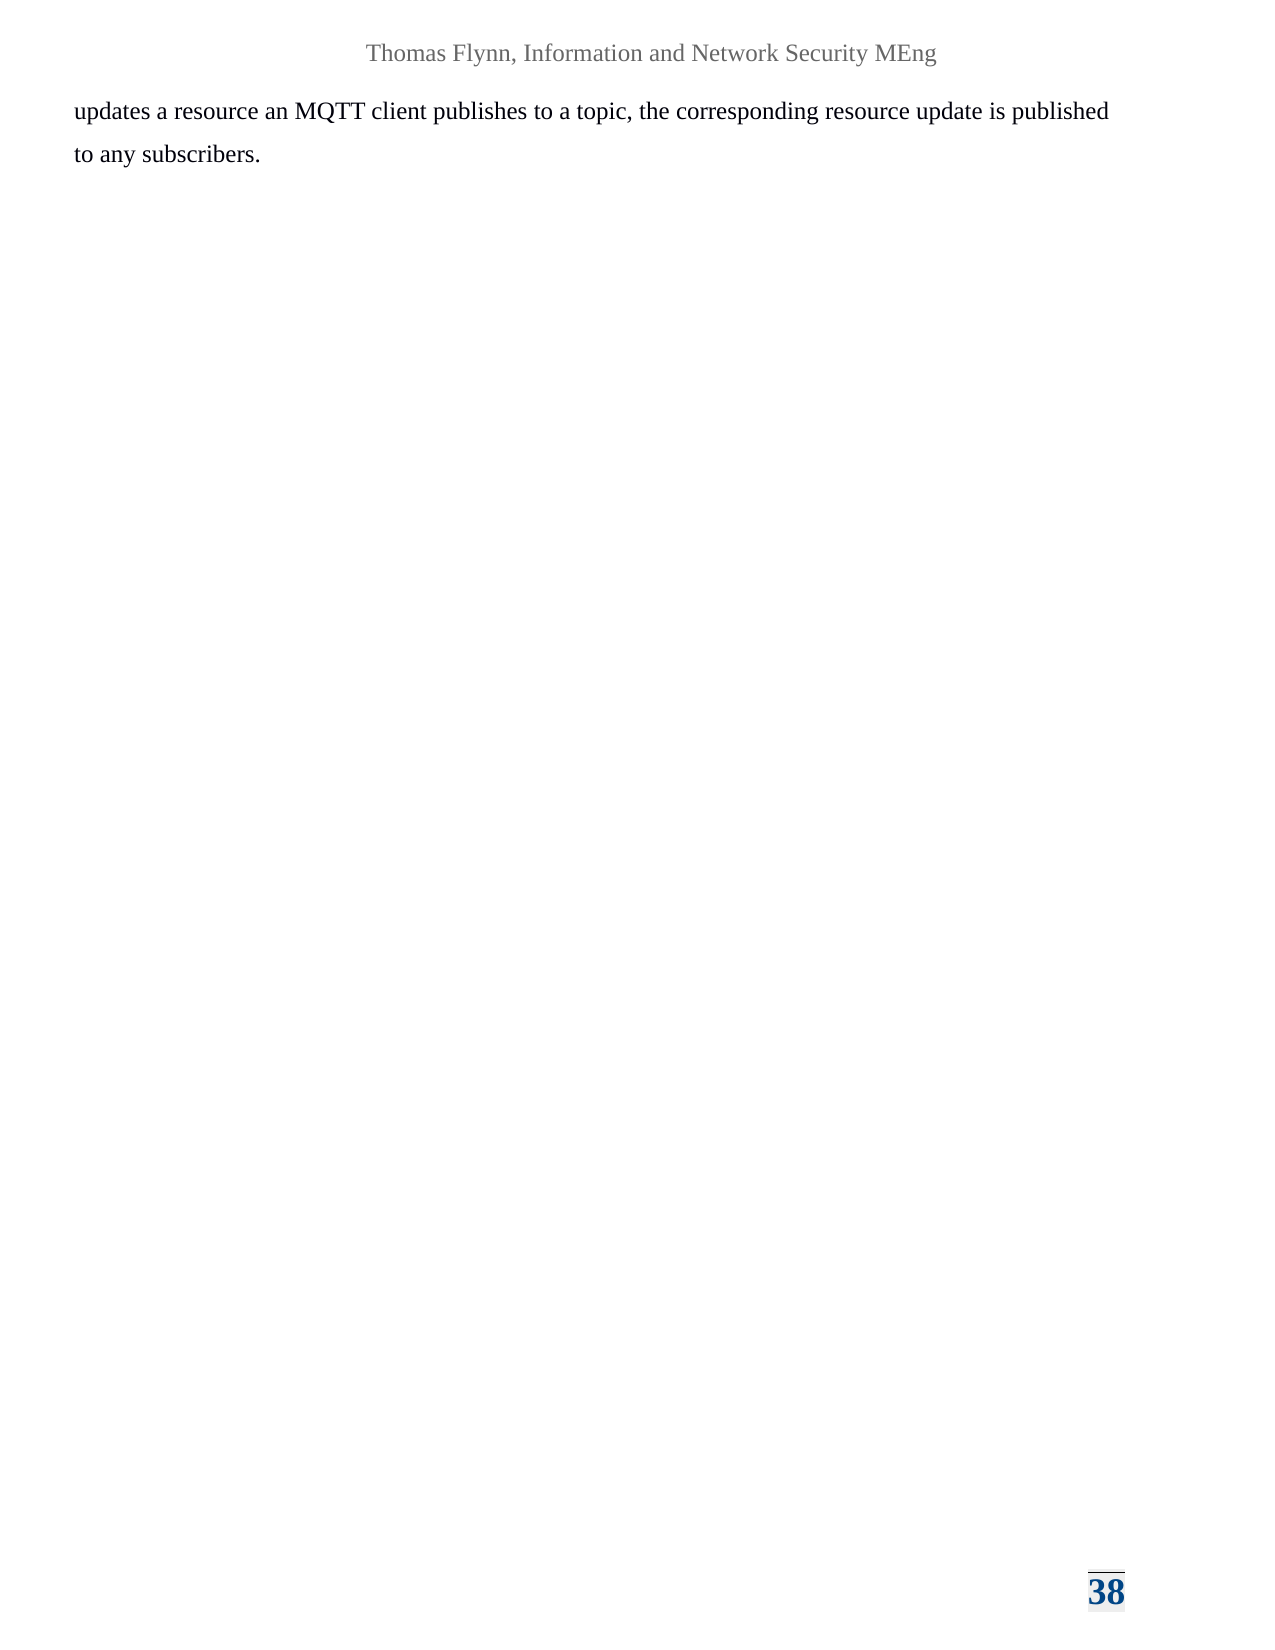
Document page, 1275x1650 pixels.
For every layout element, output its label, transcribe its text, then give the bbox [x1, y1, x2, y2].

text updates a resource an MQTT client publishes to a topic, the corresponding resource update is published to any subscribers. [74, 96, 1125, 168]
